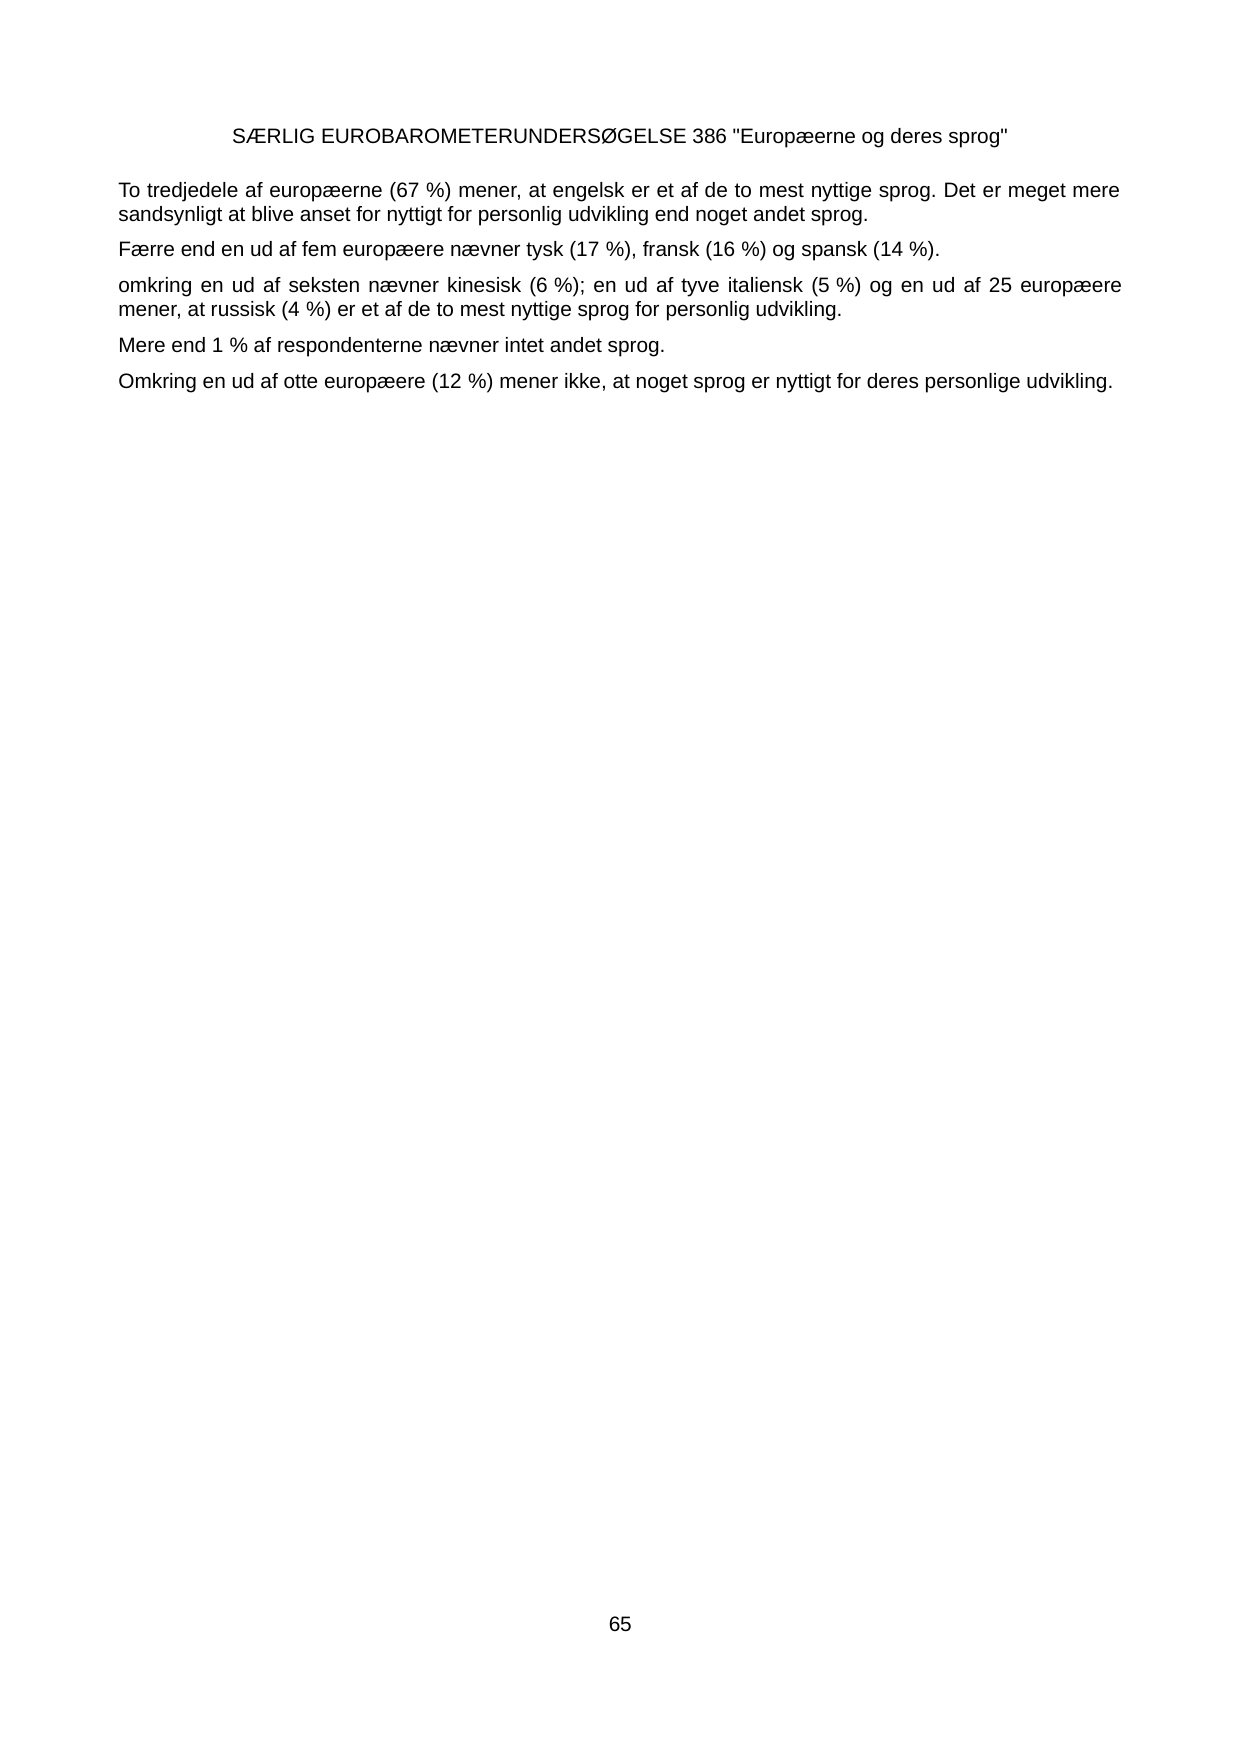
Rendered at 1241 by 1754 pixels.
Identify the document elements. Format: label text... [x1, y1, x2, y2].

text Omkring en ud af otte europæere (12 %) mener ikke, at noget sprog er nyttigt for deres personlige udvikling. [118, 369, 1122, 393]
text omkring en ud af seksten nævner kinesisk (6 %); en ud af tyve italiensk (5 %) og en ud af 25 europæere mener, at russisk (4 %) er et af de to mest nyttige sprog for personlig udvikling. [118, 273, 1122, 321]
text Mere end 1 % af respondenterne nævner intet andet sprog. [118, 333, 1122, 357]
text Færre end en ud af fem europæere nævner tysk (17 %), fransk (16 %) og spansk (14 %). [118, 237, 1122, 261]
text To tredjedele af europæerne (67 %) mener, at engelsk er et af de to mest nyttige sprog. Det er meget mere sandsynligt at blive anset for nyttigt for personlig udvikling end noget andet sprog. [118, 177, 1122, 225]
